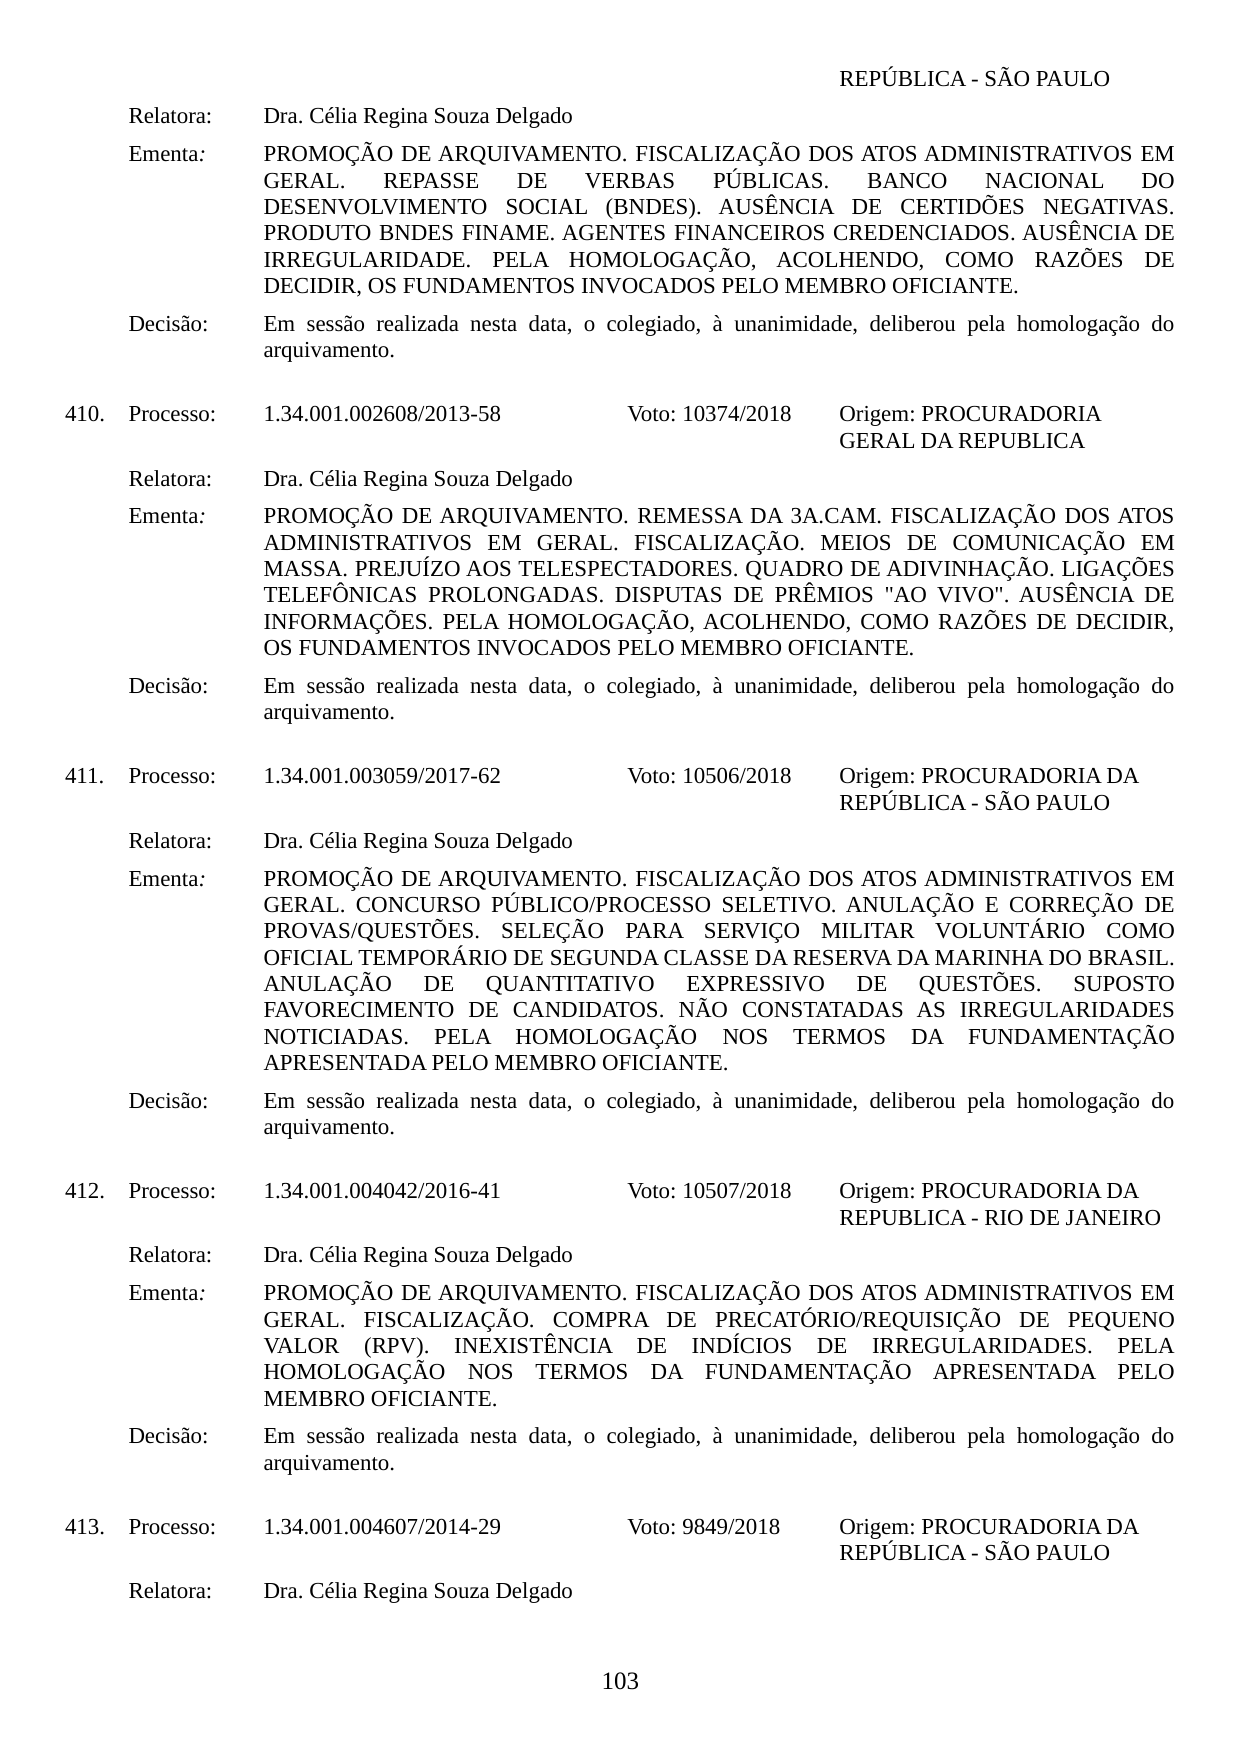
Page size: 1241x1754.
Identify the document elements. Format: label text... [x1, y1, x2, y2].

table_cell [59, 821, 123, 859]
table_header Origem: PROCURADORIA DA REPÚBLICA - SÃO PAULO [834, 1508, 1181, 1572]
table_header Origem: PROCURADORIA GERAL DA REPUBLICA [834, 395, 1181, 459]
table_cell [59, 1572, 123, 1609]
table_cell [59, 1417, 123, 1481]
table_header [621, 59, 833, 97]
table_cell Relatora: [123, 1236, 257, 1274]
table_header Processo: [123, 757, 257, 821]
table_header [59, 59, 123, 97]
table_cell PROMOÇÃO DE ARQUIVAMENTO. FISCALIZAÇÃO DOS ATOS ADMINISTRATIVOS EM GERAL. REPASSE DE VERBAS PÚBLICAS. BANCO NACIONAL DO DESENVOLVIMENTO SOCIAL (BNDES). AUSÊNCIA DE CERTIDÕES NEGATIVAS. PRODUTO BNDES FINAME. AGENTES FINANCEIROS CREDENCIADOS. AUSÊNCIA DE IRREGULARIDADE. PELA HOMOLOGAÇÃO, ACOLHENDO, COMO RAZÕES DE DECIDIR, OS FUNDAMENTOS INVOCADOS PELO MEMBRO OFICIANTE. [258, 135, 1181, 304]
table_cell Em sessão realizada nesta data, o colegiado, à unanimidade, deliberou pela homologação do arquivamento. [258, 1417, 1181, 1481]
table_cell [59, 1236, 123, 1274]
table_header 412. [59, 1172, 123, 1236]
table_header Processo: [123, 1172, 257, 1236]
table_cell [59, 666, 123, 731]
table_cell Decisão: [123, 1417, 257, 1481]
table_cell Relatora: [123, 821, 257, 859]
table_cell Relatora: [123, 1572, 257, 1609]
table_cell Dra. Célia Regina Souza Delgado [258, 821, 1181, 859]
table_cell Em sessão realizada nesta data, o colegiado, à unanimidade, deliberou pela homologação do arquivamento. [258, 304, 1181, 368]
table_header Processo: [123, 395, 257, 459]
table_cell Em sessão realizada nesta data, o colegiado, à unanimidade, deliberou pela homologação do arquivamento. [258, 1081, 1181, 1145]
table_header 1.34.001.002608/2013-58 [258, 395, 621, 459]
table_cell [59, 859, 123, 1081]
table_header Voto: 10507/2018 [621, 1172, 833, 1236]
table_cell [59, 135, 123, 304]
table_header Voto: 9849/2018 [621, 1508, 833, 1572]
table_cell [59, 304, 123, 368]
table_cell Ementa: [123, 135, 257, 304]
table_cell PROMOÇÃO DE ARQUIVAMENTO. FISCALIZAÇÃO DOS ATOS ADMINISTRATIVOS EM GERAL. CONCURSO PÚBLICO/PROCESSO SELETIVO. ANULAÇÃO E CORREÇÃO DE PROVAS/QUESTÕES. SELEÇÃO PARA SERVIÇO MILITAR VOLUNTÁRIO COMO OFICIAL TEMPORÁRIO DE SEGUNDA CLASSE DA RESERVA DA MARINHA DO BRASIL. ANULAÇÃO DE QUANTITATIVO EXPRESSIVO DE QUESTÕES. SUPOSTO FAVORECIMENTO DE CANDIDATOS. NÃO CONSTATADAS AS IRREGULARIDADES NOTICIADAS. PELA HOMOLOGAÇÃO NOS TERMOS DA FUNDAMENTAÇÃO APRESENTADA PELO MEMBRO OFICIANTE. [258, 859, 1181, 1081]
table_header Origem: PROCURADORIA DA REPUBLICA - RIO DE JANEIRO [834, 1172, 1181, 1236]
table_header REPÚBLICA - SÃO PAULO [834, 59, 1181, 97]
table_header 1.34.001.004607/2014-29 [258, 1508, 621, 1572]
table_cell Dra. Célia Regina Souza Delgado [258, 459, 1181, 497]
table_header 1.34.001.003059/2017-62 [258, 757, 621, 821]
table_header 413. [59, 1508, 123, 1572]
table_cell Decisão: [123, 304, 257, 368]
table_cell [59, 97, 123, 135]
table_cell [59, 1274, 123, 1417]
table_header Origem: PROCURADORIA DA REPÚBLICA - SÃO PAULO [834, 757, 1181, 821]
table_header 411. [59, 757, 123, 821]
table_cell Ementa: [123, 859, 257, 1081]
table_cell Dra. Célia Regina Souza Delgado [258, 1572, 1181, 1609]
table_cell [59, 459, 123, 497]
table_cell Decisão: [123, 666, 257, 731]
table_cell PROMOÇÃO DE ARQUIVAMENTO. REMESSA DA 3A.CAM. FISCALIZAÇÃO DOS ATOS ADMINISTRATIVOS EM GERAL. FISCALIZAÇÃO. MEIOS DE COMUNICAÇÃO EM MASSA. PREJUÍZO AOS TELESPECTADORES. QUADRO DE ADIVINHAÇÃO. LIGAÇÕES TELEFÔNICAS PROLONGADAS. DISPUTAS DE PRÊMIOS "AO VIVO". AUSÊNCIA DE INFORMAÇÕES. PELA HOMOLOGAÇÃO, ACOLHENDO, COMO RAZÕES DE DECIDIR, OS FUNDAMENTOS INVOCADOS PELO MEMBRO OFICIANTE. [258, 497, 1181, 666]
table_header [258, 59, 621, 97]
table_cell Relatora: [123, 97, 257, 135]
table_cell [59, 497, 123, 666]
table_cell Dra. Célia Regina Souza Delgado [258, 1236, 1181, 1274]
table_cell Ementa: [123, 1274, 257, 1417]
table_cell Dra. Célia Regina Souza Delgado [258, 97, 1181, 135]
table_header 1.34.001.004042/2016-41 [258, 1172, 621, 1236]
table_cell PROMOÇÃO DE ARQUIVAMENTO. FISCALIZAÇÃO DOS ATOS ADMINISTRATIVOS EM GERAL. FISCALIZAÇÃO. COMPRA DE PRECATÓRIO/REQUISIÇÃO DE PEQUENO VALOR (RPV). INEXISTÊNCIA DE INDÍCIOS DE IRREGULARIDADES. PELA HOMOLOGAÇÃO NOS TERMOS DA FUNDAMENTAÇÃO APRESENTADA PELO MEMBRO OFICIANTE. [258, 1274, 1181, 1417]
table_header Voto: 10374/2018 [621, 395, 833, 459]
table_header Processo: [123, 1508, 257, 1572]
table_cell Relatora: [123, 459, 257, 497]
table_cell Em sessão realizada nesta data, o colegiado, à unanimidade, deliberou pela homologação do arquivamento. [258, 666, 1181, 731]
table_header Voto: 10506/2018 [621, 757, 833, 821]
table_cell Ementa: [123, 497, 257, 666]
table_header 410. [59, 395, 123, 459]
table_header [123, 59, 257, 97]
table_cell Decisão: [123, 1081, 257, 1145]
table_cell [59, 1081, 123, 1145]
